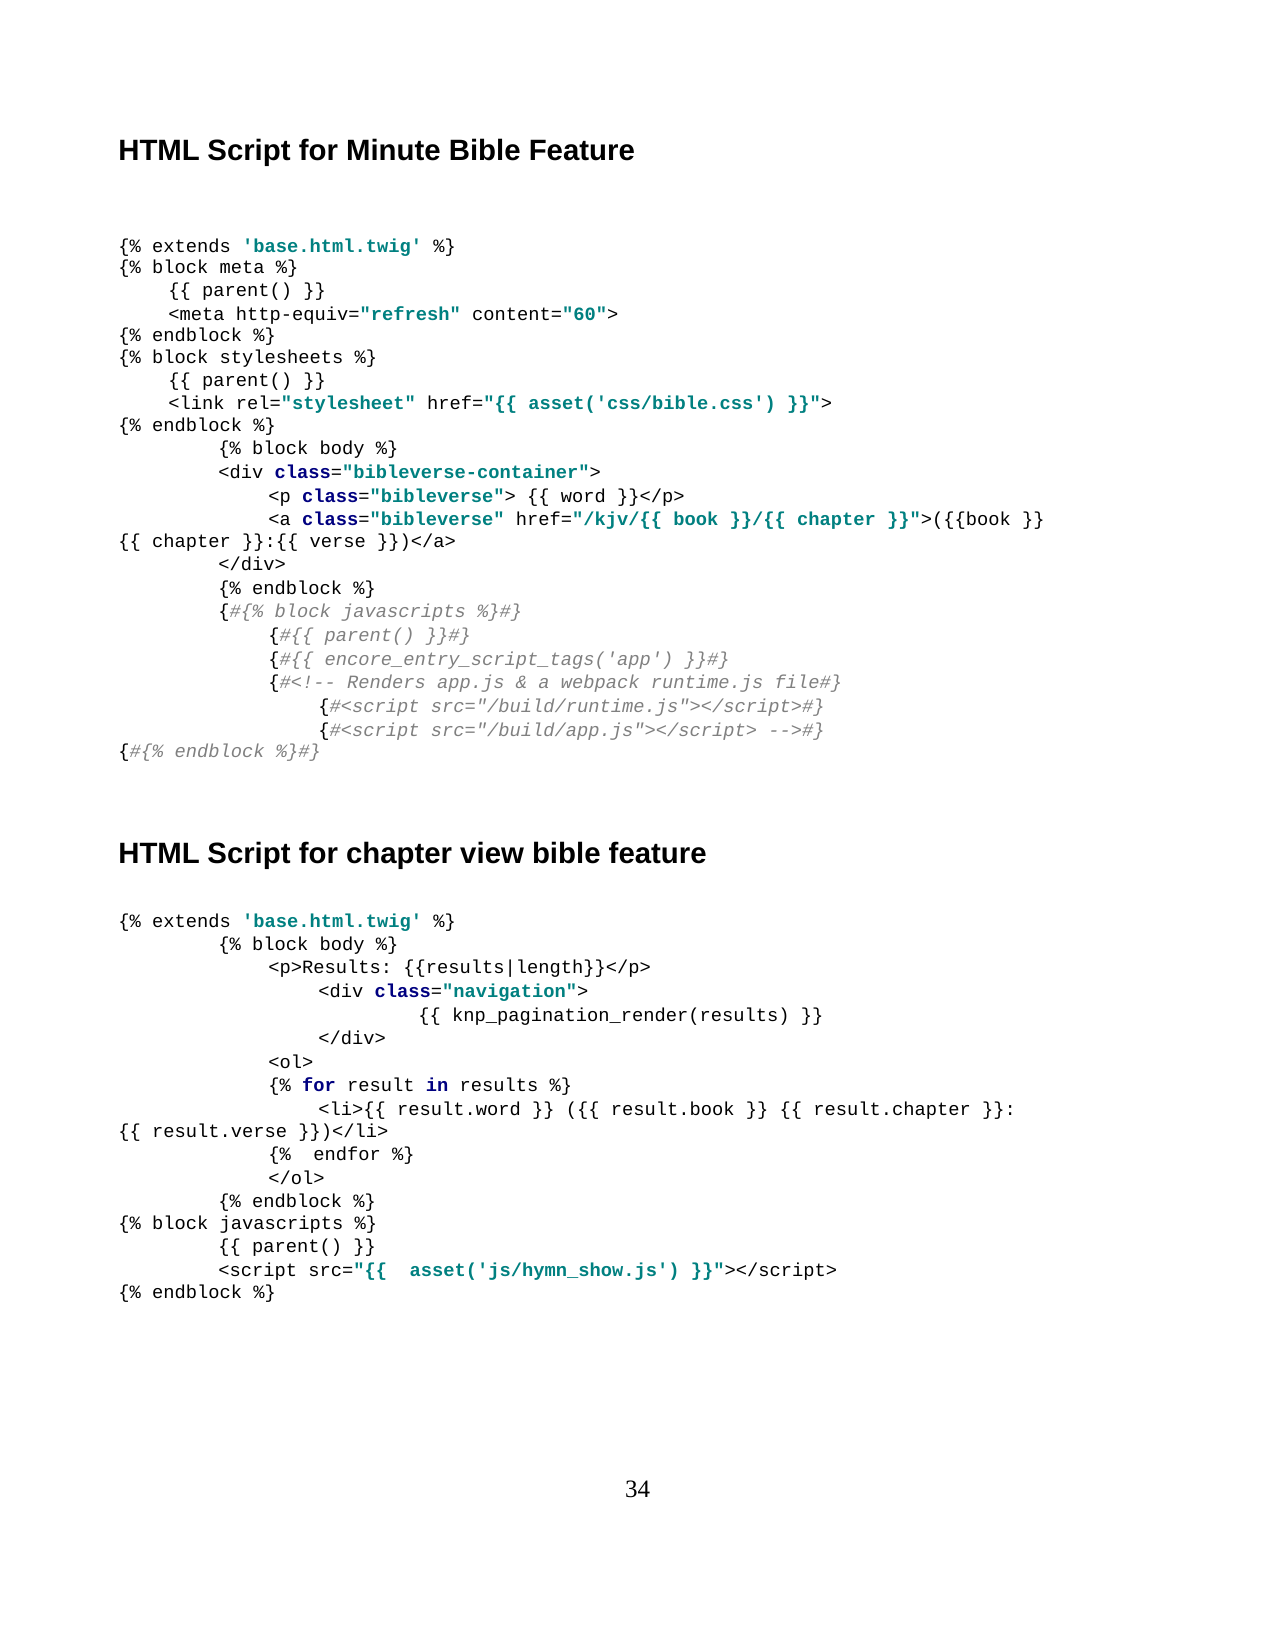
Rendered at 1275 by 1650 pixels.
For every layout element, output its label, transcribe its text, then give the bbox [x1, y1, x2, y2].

text <a class="bibleverse" href="/kjv/{{ book }}/{{ chapter }}">({{book }} {{ chapter }}:{{ verse }})</a> [118, 508, 1157, 553]
text {% endblock %} [118, 577, 1157, 600]
text {#{% endblock %}#} [118, 742, 1157, 763]
text </div> [118, 1027, 1157, 1051]
text {% block meta %} [118, 258, 1157, 279]
text {% endfor %} [118, 1143, 1157, 1167]
subtitle HTML Script for Minute Bible Feature [118, 133, 1157, 166]
text {% endblock %} [118, 326, 1157, 347]
text <div class="bibleverse-container"> [118, 461, 1157, 484]
text {#{% block javascripts %}#} [118, 600, 1157, 624]
text {#<!-- Renders app.js & a webpack runtime.js file#} [118, 671, 1157, 695]
text {#{{ parent() }}#} [118, 624, 1157, 648]
text {% block body %} [118, 437, 1157, 461]
text <p class="bibleverse"> {{ word }}</p> [118, 484, 1157, 508]
text {% block body %} [118, 933, 1157, 956]
text {% endblock %} [118, 1282, 1157, 1304]
text {% block stylesheets %} [118, 347, 1157, 369]
text </div> [118, 553, 1157, 577]
text {% endblock %} [118, 416, 1157, 437]
text {#<script src="/build/runtime.js"></script>#} [118, 695, 1157, 719]
text {% extends 'base.html.twig' %} [118, 911, 1157, 933]
text </ol> [118, 1167, 1157, 1190]
text {{ parent() }} [118, 1235, 1157, 1259]
text <link rel="stylesheet" href="{{ asset('css/bible.css') }}"> [118, 392, 1157, 416]
text {% block javascripts %} [118, 1214, 1157, 1235]
text {{ parent() }} [118, 369, 1157, 392]
subtitle HTML Script for chapter view bible feature [118, 836, 1157, 870]
text {% extends 'base.html.twig' %} [118, 236, 1157, 258]
text <script src="{{ asset('js/hymn_show.js') }}"></script> [118, 1259, 1157, 1282]
text {{ knp_pagination_render(results) }} [118, 1003, 1157, 1027]
text {#{{ encore_entry_script_tags('app') }}#} [118, 648, 1157, 671]
text <ol> [118, 1051, 1157, 1074]
text {% for result in results %} [118, 1074, 1157, 1098]
text {#<script src="/build/app.js"></script> -->#} [118, 719, 1157, 742]
text <meta http-equiv="refresh" content="60"> [118, 303, 1157, 326]
text <li>{{ result.word }} ({{ result.book }} {{ result.chapter }}:{{ result.verse }})</li> [118, 1098, 1157, 1143]
text <p>Results: {{results|length}}</p> [118, 956, 1157, 980]
text {% endblock %} [118, 1190, 1157, 1214]
text {{ parent() }} [118, 279, 1157, 303]
text <div class="navigation"> [118, 980, 1157, 1003]
